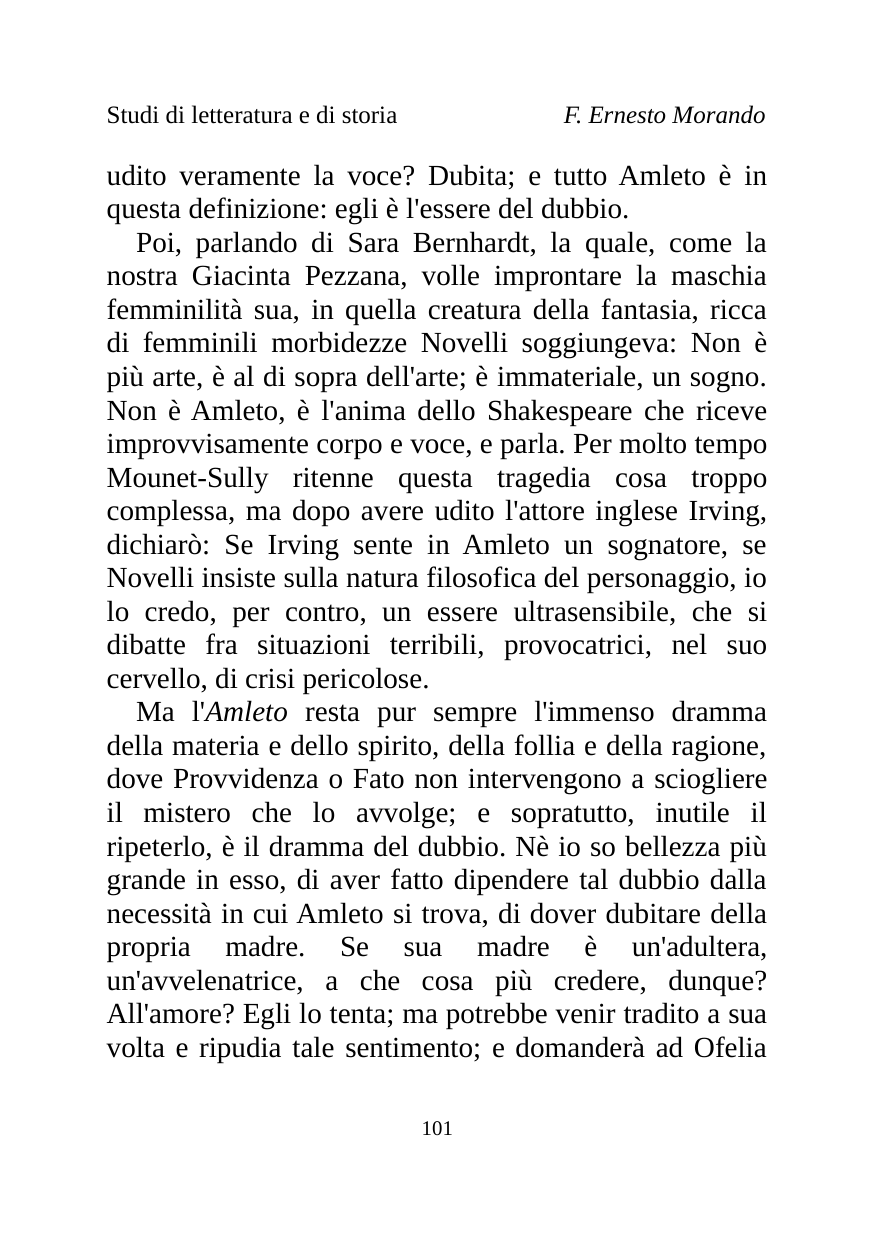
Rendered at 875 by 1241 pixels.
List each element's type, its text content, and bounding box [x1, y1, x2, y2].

text Poi, parlando di Sara Bernhardt, la quale, come la nostra Giacinta Pezzana, volle improntare la maschia femminilità sua, in quella creatura della fantasia, ricca di femminili morbidezze Novelli soggiungeva: Non è più arte, è al di sopra dell'arte; è immateriale, un sogno. Non è Amleto, è l'anima dello Shakespeare che riceve improvvisamente corpo e voce, e parla. Per molto tempo Mounet-Sully ritenne questa tragedia cosa troppo complessa, ma dopo avere udito l'attore inglese Irving, dichiarò: Se Irving sente in Amleto un sognatore, se Novelli insiste sulla natura filosofica del personaggio, io lo credo, per contro, un essere ultrasensibile, che si dibatte fra situazioni terribili, provocatrici, nel suo cervello, di crisi pericolose. [106, 225, 768, 694]
text udito veramente la voce? Dubita; e tutto Amleto è in questa definizione: egli è l'essere del dubbio. [106, 158, 768, 225]
text Ma l'Amleto resta pur sempre l'immenso dramma della materia e dello spirito, della follia e della ragione, dove Provvidenza o Fato non intervengono a sciogliere il mistero che lo avvolge; e sopratutto, inutile il ripeterlo, è il dramma del dubbio. Nè io so bellezza più grande in esso, di aver fatto dipendere tal dubbio dalla necessità in cui Amleto si trova, di dover dubitare della propria madre. Se sua madre è un'adultera, un'avvelenatrice, a che cosa più credere, dunque? All'amore? Egli lo tenta; ma potrebbe venir tradito a sua volta e ripudia tale sentimento; e domanderà ad Ofelia [106, 694, 768, 1063]
